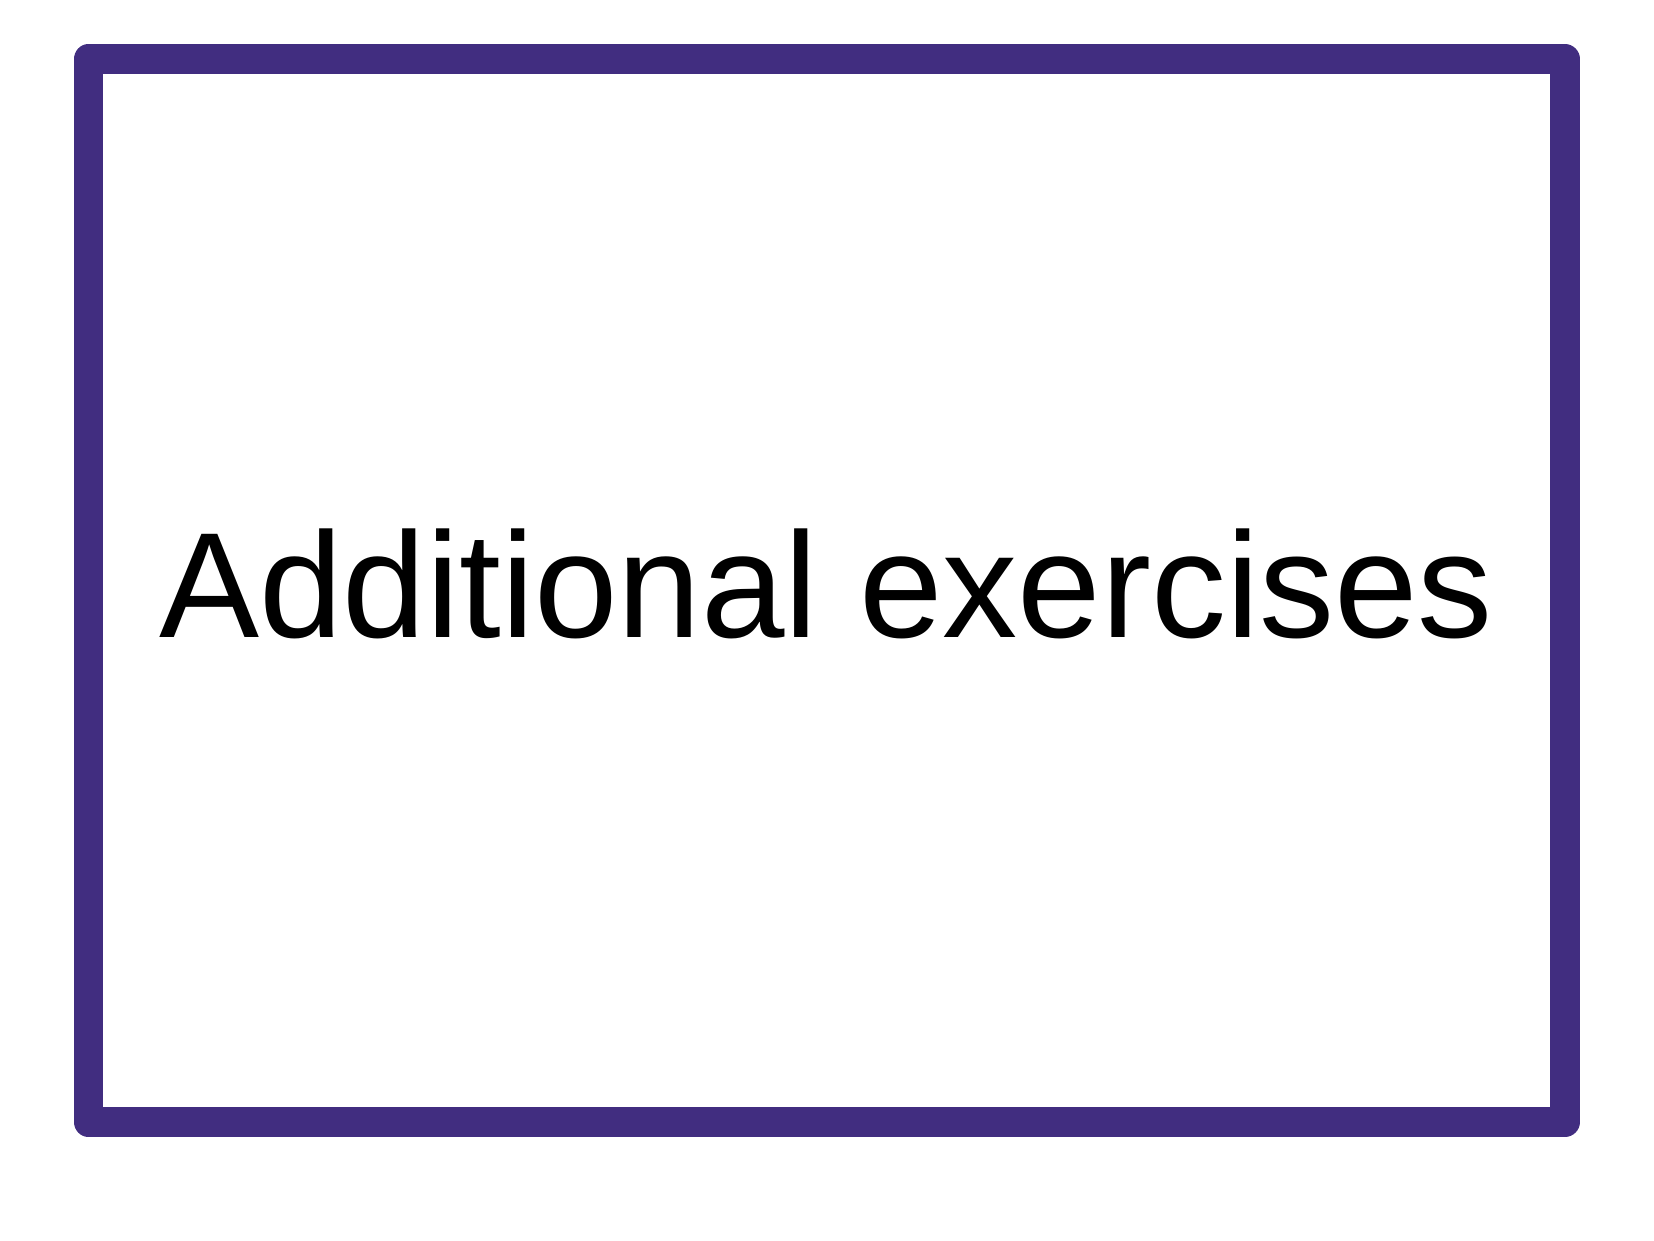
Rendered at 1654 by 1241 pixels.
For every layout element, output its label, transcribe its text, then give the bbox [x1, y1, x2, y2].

title Additional exercises [82, 49, 1571, 1123]
